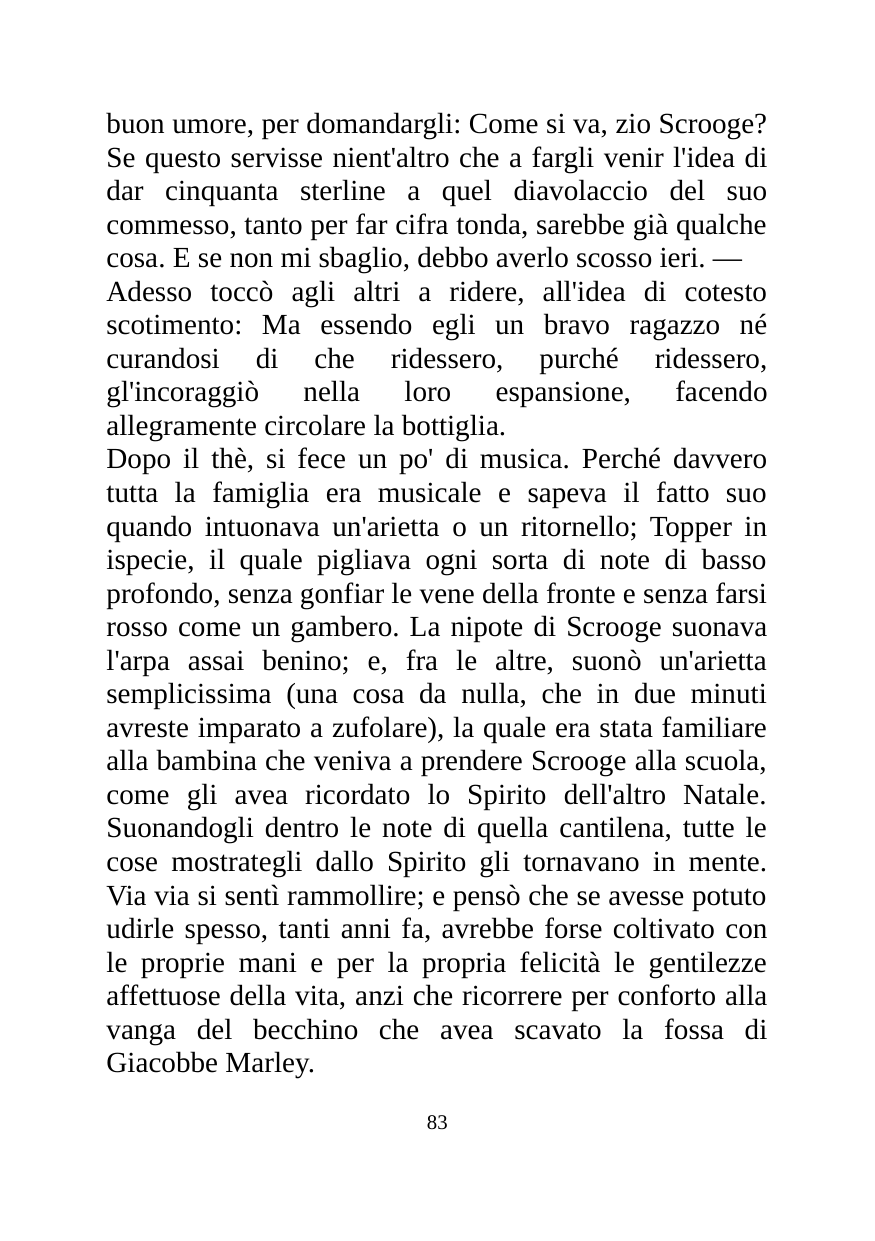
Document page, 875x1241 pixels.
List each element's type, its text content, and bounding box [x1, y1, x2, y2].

text Adesso toccò agli altri a ridere, all'idea di cotesto scotimento: Ma essendo egli un bravo ragazzo né curandosi di che ridessero, purché ridessero, gl'incoraggiò nella loro espansione, facendo allegramente circolare la bottiglia. [106, 274, 768, 442]
text buon umore, per domandargli: Come si va, zio Scrooge? Se questo servisse nient'altro che a fargli venir l'idea di dar cinquanta sterline a quel diavolaccio del suo commesso, tanto per far cifra tonda, sarebbe già qualche cosa. E se non mi sbaglio, debbo averlo scosso ieri. — [106, 106, 768, 274]
text Dopo il thè, si fece un po' di musica. Perché davvero tutta la famiglia era musicale e sapeva il fatto suo quando intuonava un'arietta o un ritornello; Topper in ispecie, il quale pigliava ogni sorta di note di basso profondo, senza gonfiar le vene della fronte e senza farsi rosso come un gambero. La nipote di Scrooge suonava l'arpa assai benino; e, fra le altre, suonò un'arietta semplicissima (una cosa da nulla, che in due minuti avreste imparato a zufolare), la quale era stata familiare alla bambina che veniva a prendere Scrooge alla scuola, come gli avea ricordato lo Spirito dell'altro Natale. Suonandogli dentro le note di quella cantilena, tutte le cose mostrategli dallo Spirito gli tornavano in mente. Via via si sentì rammollire; e pensò che se avesse potuto udirle spesso, tanti anni fa, avrebbe forse coltivato con le proprie mani e per la propria felicità le gentilezze affettuose della vita, anzi che ricorrere per conforto alla vanga del becchino che avea scavato la fossa di Giacobbe Marley. [106, 442, 768, 1079]
